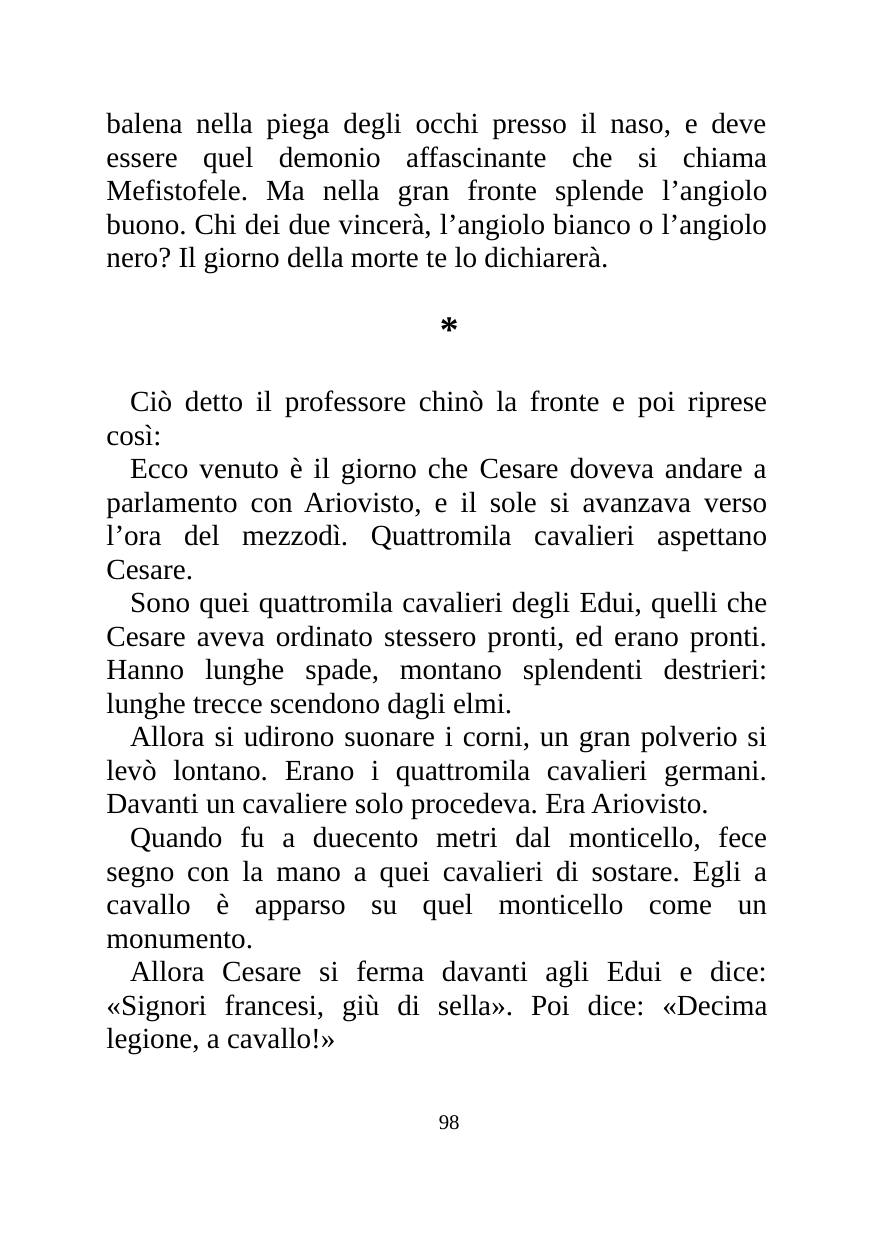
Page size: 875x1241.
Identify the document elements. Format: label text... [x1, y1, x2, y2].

text Ecco venuto è il giorno che Cesare doveva andare a parlamento con Ariovisto, e il sole si avanzava verso l’ora del mezzodì. Quattromila cavalieri aspettano Cesare. [106, 451, 768, 585]
text * [106, 307, 768, 351]
text Ciò detto il professore chinò la fronte e poi riprese così: [106, 384, 768, 451]
text Allora Cesare si ferma davanti agli Edui e dice: «Signori francesi, giù di sella». Poi dice: «Decima legione, a cavallo!» [106, 954, 768, 1055]
text balena nella piega degli occhi presso il naso, e deve essere quel demonio affascinante che si chiama Mefistofele. Ma nella gran fronte splende l’angiolo buono. Chi dei due vincerà, l’angiolo bianco o l’angiolo nero? Il giorno della morte te lo dichiarerà. [106, 106, 768, 274]
text Sono quei quattromila cavalieri degli Edui, quelli che Cesare aveva ordinato stessero pronti, ed erano pronti. Hanno lunghe spade, montano splendenti destrieri: lunghe trecce scendono dagli elmi. [106, 585, 768, 719]
text Allora si udirono suonare i corni, un gran polverio si levò lontano. Erano i quattromila cavalieri germani. Davanti un cavaliere solo procedeva. Era Ariovisto. [106, 719, 768, 820]
text Quando fu a duecento metri dal monticello, fece segno con la mano a quei cavalieri di sostare. Egli a cavallo è apparso su quel monticello come un monumento. [106, 820, 768, 954]
